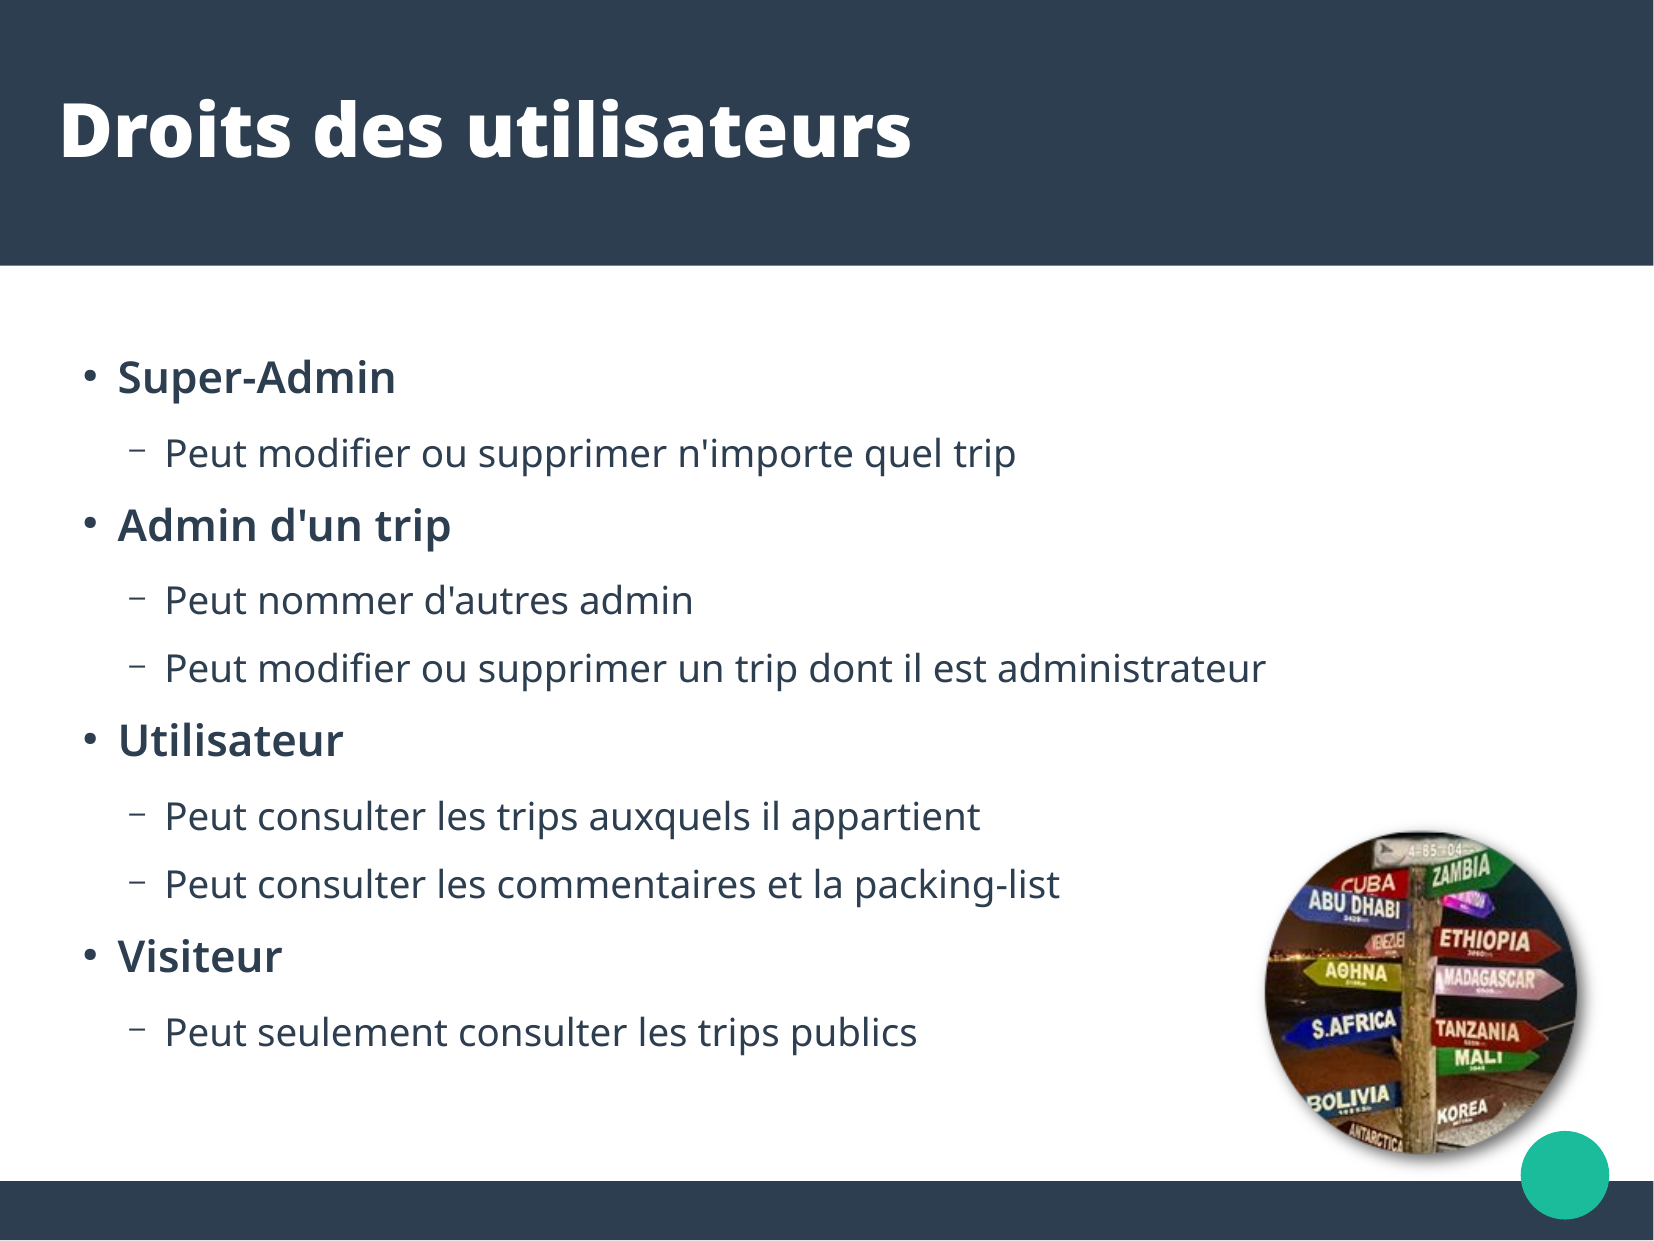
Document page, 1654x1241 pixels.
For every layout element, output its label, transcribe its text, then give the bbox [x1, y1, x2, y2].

title Droits des utilisateurs [59, 49, 1595, 207]
list Super-Admin Peut modifier ou supprimer n'importe quel trip Admin d'un trip Peut nommer d'autres admin Peut modifier ou supprimer un trip dont il est administrateur Utilisateur Peut consulter les trips auxquels il appartient Peut consulter les commentaires et la packing-list Visiteur Peut seulement consulter les trips publics [70, 346, 1560, 1066]
picture [1248, 814, 1607, 1184]
